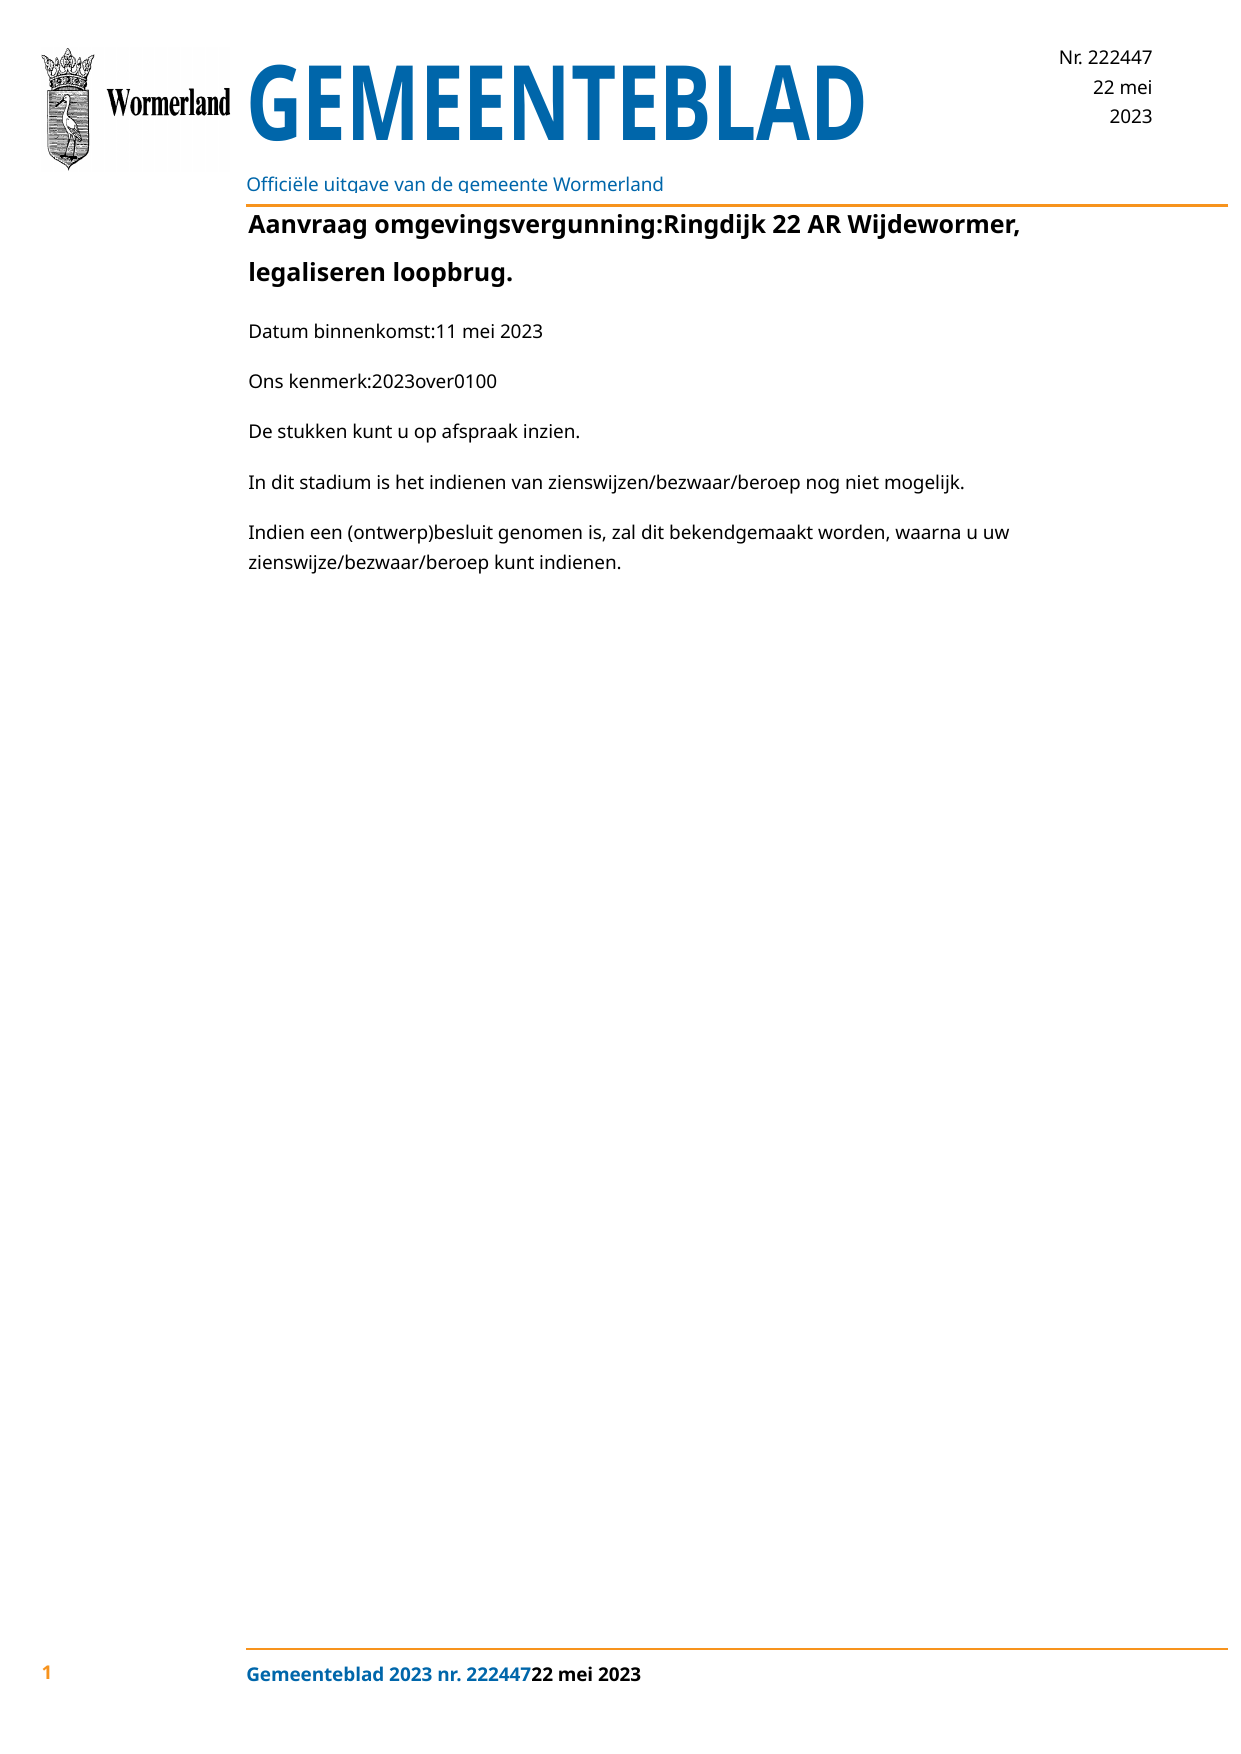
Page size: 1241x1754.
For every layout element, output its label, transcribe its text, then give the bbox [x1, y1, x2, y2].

text Indien een (ontwerp)besluit genomen is, zal dit bekendgemaakt worden, waarna u uw zienswijze/bezwaar/beroep kunt indienen. [248, 519, 1152, 575]
text De stukken kunt u op afspraak inzien. [248, 419, 1152, 444]
text Ons kenmerk:2023over0100 [248, 368, 1152, 394]
text Aanvraag omgevingsvergunning:Ringdijk 22 AR Wijdewormer, legaliseren loopbrug. [248, 207, 1152, 288]
text In dit stadium is het indienen van zienswijzen/bezwaar/beroep nog niet mogelijk. [248, 469, 1152, 495]
text Datum binnenkomst:11 mei 2023 [248, 318, 1152, 344]
picture [41, 47, 231, 172]
